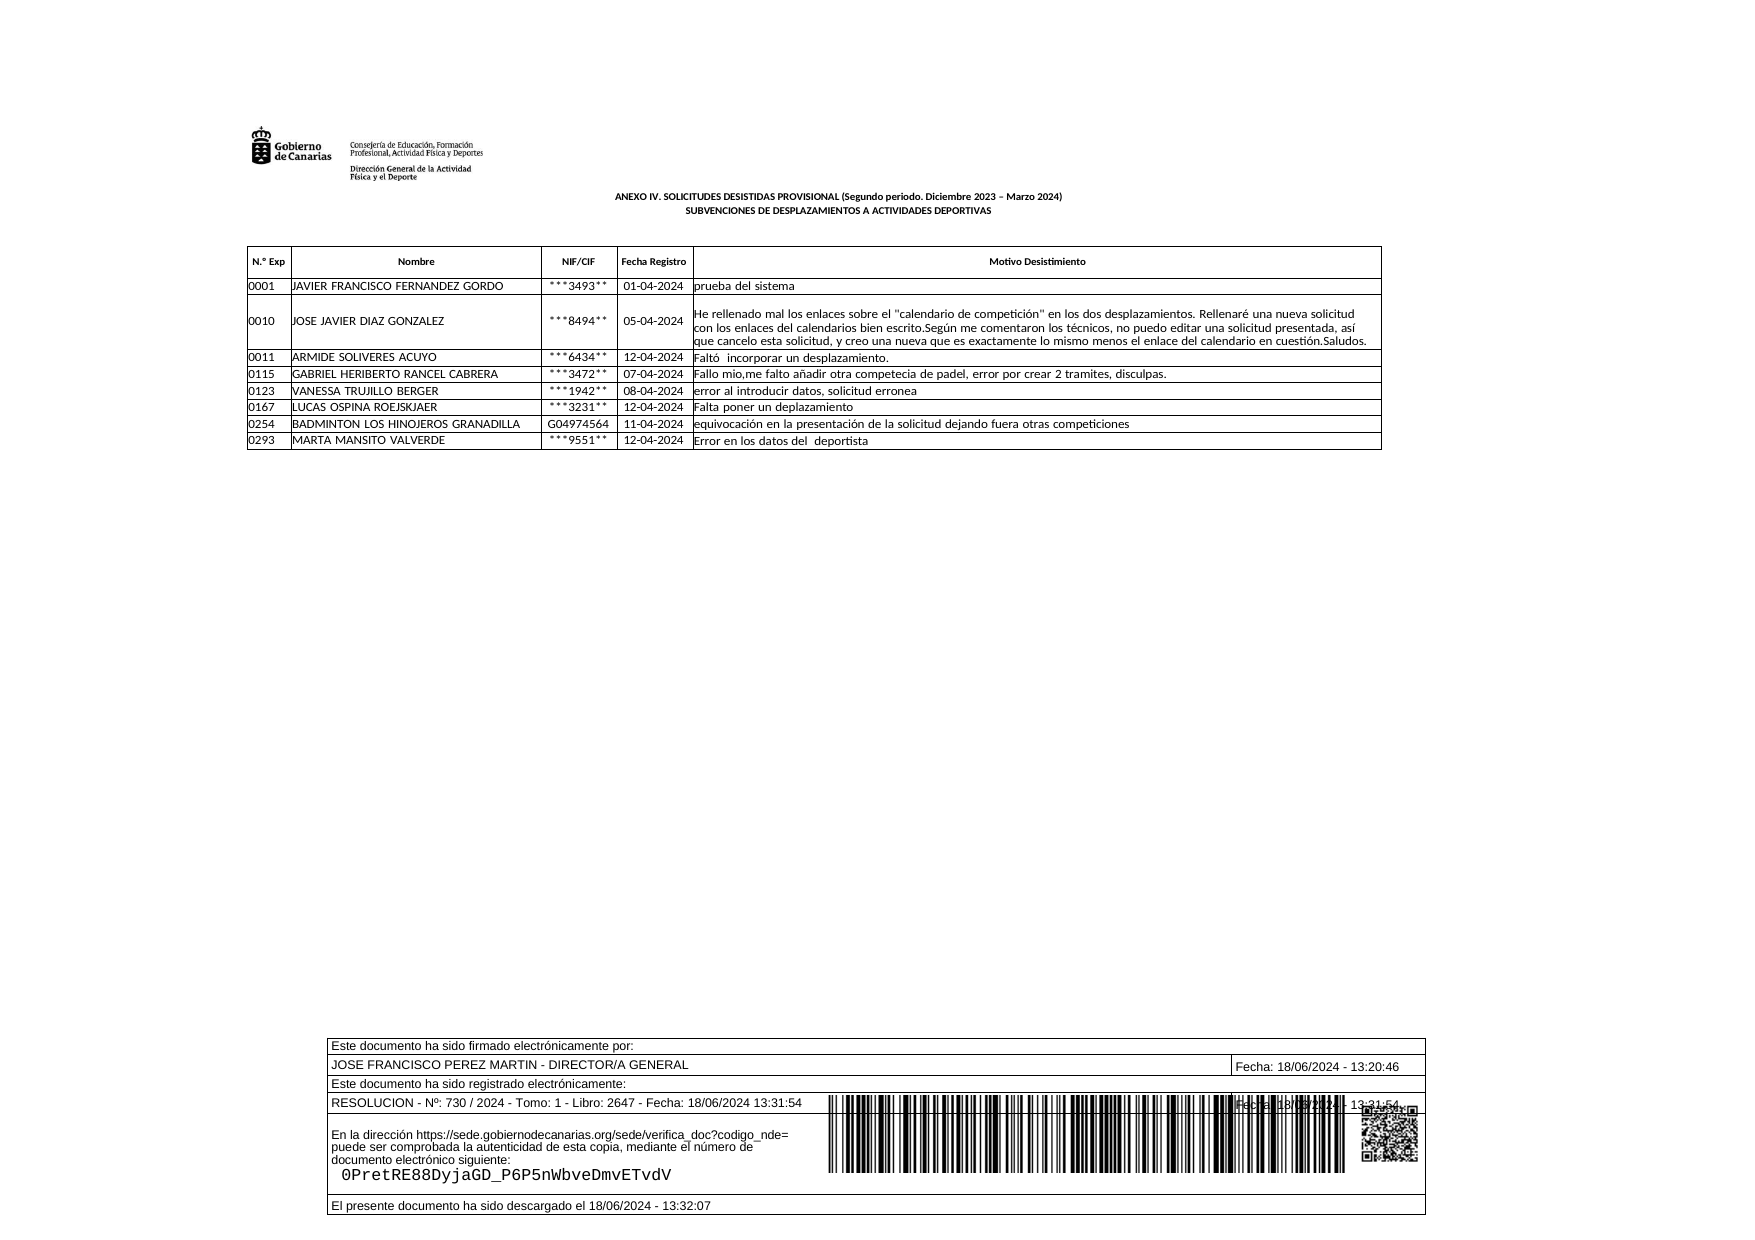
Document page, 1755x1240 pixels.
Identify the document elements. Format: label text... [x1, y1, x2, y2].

table_cell MARTA MANSITO VALVERDE [292, 433, 541, 448]
table_cell 07-04-2024 [618, 367, 693, 382]
table_cell ARMIDE SOLIVERES ACUYO [292, 350, 541, 366]
table_header Fecha Registro [618, 247, 693, 277]
table_header Nombre [292, 247, 541, 277]
table_cell 0001 [248, 279, 291, 294]
table_cell En la dirección https://sede.gobiernodecanarias.org/sede/verifica_doc?codigo_nde= puede ser comprobada la autenticidad de esta copia, mediante el número de documento electrónico siguiente: 0PretRE88DyjaGD_P6P5nWbveDmvETvdV [328, 1114, 1425, 1193]
table_cell prueba del sistema [694, 279, 1381, 294]
table_cell 0167 [248, 400, 291, 415]
table_cell equivocación en la presentación de la solicitud dejando fuera otras competiciones [694, 416, 1381, 432]
table_cell VANESSA TRUJILLO BERGER [292, 383, 541, 399]
table_cell LUCAS OSPINA ROEJSKJAER [292, 400, 541, 415]
table_cell Este documento ha sido registrado electrónicamente: [328, 1076, 1425, 1092]
text ANEXO IV. SOLICITUDES DESISTIDAS PROVISIONAL (Segundo periodo. Diciembre 2023 – Marzo 2024) SUBVENCIONES DE DESPLAZAMIENTOS A ACTIVIDADES DEPORTIVAS [610, 190, 1067, 217]
table_cell Error en los datos del deportista [694, 433, 1381, 448]
table_cell Fecha: 18/06/2024 - 13:20:46 [1232, 1055, 1425, 1075]
table_cell JAVIER FRANCISCO FERNANDEZ GORDO [292, 279, 541, 294]
table_cell 01-04-2024 [618, 279, 693, 294]
table_header Este documento ha sido firmado electrónicamente por: [328, 1039, 1425, 1054]
table_cell 05-04-2024 [618, 295, 693, 349]
table_header NIF/CIF [542, 247, 617, 277]
table_cell GABRIEL HERIBERTO RANCEL CABRERA [292, 367, 541, 382]
table_cell El presente documento ha sido descargado el 18/06/2024 - 13:32:07 [328, 1195, 1425, 1214]
table_header Motivo Desistimiento [694, 247, 1381, 277]
table_cell error al introducir datos, solicitud erronea [694, 383, 1381, 399]
table_cell ***1942** [542, 383, 617, 399]
table_cell 12-04-2024 [618, 350, 693, 366]
table_cell He rellenado mal los enlaces sobre el "calendario de competición" en los dos desplazamientos. Rellenaré una nueva solicitud con los enlaces del calendarios bien escrito.Según me comentaron los técnicos, no puedo editar una solicitud presentada, así que cancelo esta solicitud, y creo una nueva que es exactamente lo mismo menos el enlace del calendario en cuestión.Saludos. [694, 295, 1381, 349]
table_cell JOSE JAVIER DIAZ GONZALEZ [292, 295, 541, 349]
table_cell 0254 [248, 416, 291, 432]
table_cell 08-04-2024 [618, 383, 693, 399]
table_cell JOSE FRANCISCO PEREZ MARTIN - DIRECTOR/A GENERAL [328, 1055, 1231, 1075]
table_cell ***3472** [542, 367, 617, 382]
table_cell 11-04-2024 [618, 416, 693, 432]
table_cell 12-04-2024 [618, 400, 693, 415]
table_cell G04974564 [542, 416, 617, 432]
table_cell 0123 [248, 383, 291, 399]
table_cell 12-04-2024 [618, 433, 693, 448]
table_cell 0293 [248, 433, 291, 448]
table_cell ***3231** [542, 400, 617, 415]
table_cell Faltó incorporar un desplazamiento. [694, 350, 1381, 366]
table_cell 0115 [248, 367, 291, 382]
table_cell ***3493** [542, 279, 617, 294]
table_cell ***9551** [542, 433, 617, 448]
table_cell Fallo mio,me falto añadir otra competecia de padel, error por crear 2 tramites, disculpas. [694, 367, 1381, 382]
table_cell Fecha: 18/06/2024 - 13:31:54 [1232, 1093, 1425, 1113]
table_cell 0011 [248, 350, 291, 366]
table_cell 0010 [248, 295, 291, 349]
table_cell Falta poner un deplazamiento [694, 400, 1381, 415]
table_header N.º Exp [248, 247, 291, 277]
table_cell BADMINTON LOS HINOJEROS GRANADILLA [292, 416, 541, 432]
table_cell ***8494** [542, 295, 617, 349]
table_cell ***6434** [542, 350, 617, 366]
table_cell RESOLUCION - Nº: 730 / 2024 - Tomo: 1 - Libro: 2647 - Fecha: 18/06/2024 13:31:54 [328, 1093, 1231, 1113]
